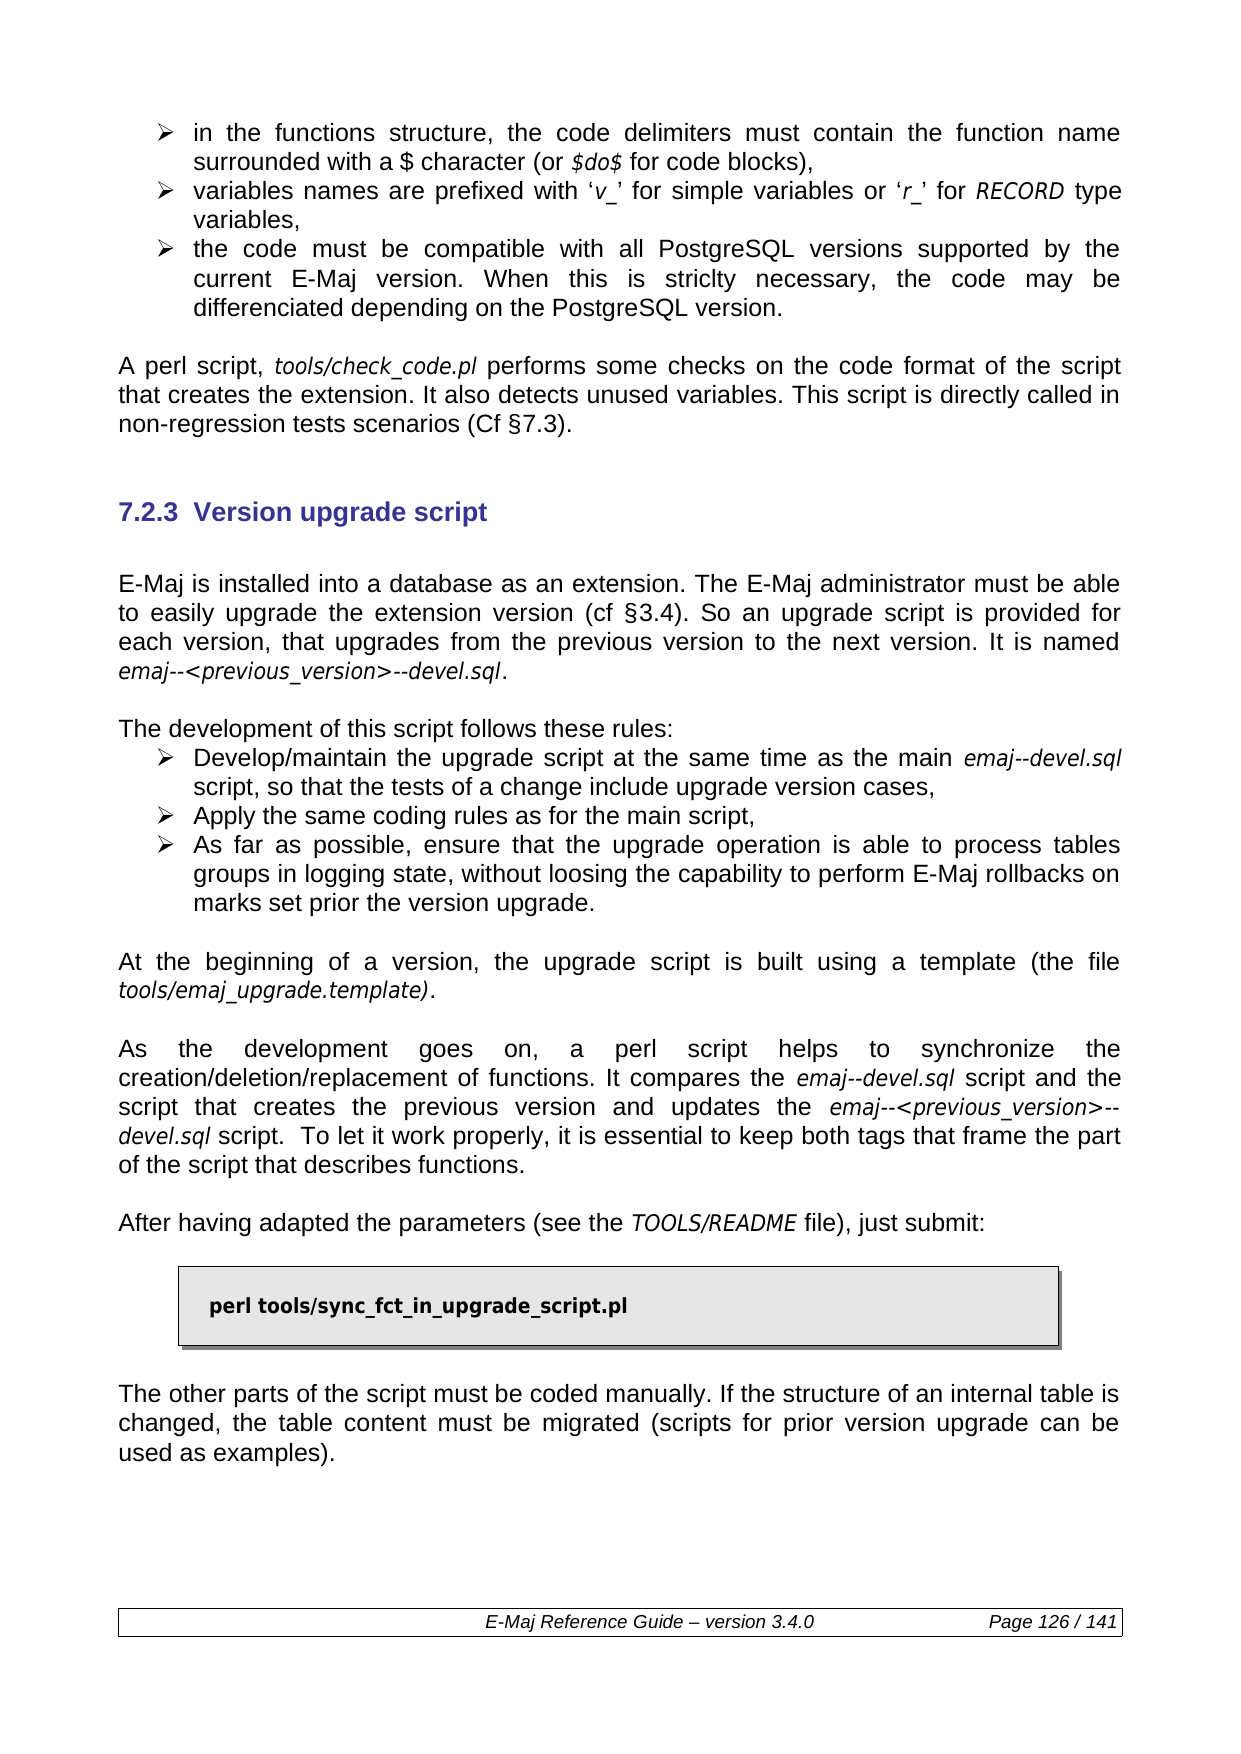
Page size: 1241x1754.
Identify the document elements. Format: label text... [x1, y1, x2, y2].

text E-Maj is installed into a database as an extension. The E-Maj administrator must be able to easily upgrade the extension version (cf §3.4). So an upgrade script is provided for each version, that upgrades from the previous version to the next version. It is named emaj--<previous_version>--devel.sql. [118, 568, 1122, 685]
text After having adapted the parameters (see the TOOLS/README file), just submit: [118, 1208, 1122, 1237]
text As the development goes on, a perl script helps to synchronize the creation/deletion/replacement of functions. It compares the emaj--devel.sql script and the script that creates the previous version and updates the emaj--<previous_version>--devel.sql script. To let it work properly, it is essential to keep both tags that frame the part of the script that describes functions. [118, 1033, 1122, 1179]
list Develop/maintain the upgrade script at the same time as the main emaj--devel.sql script, so that the tests of a change include upgrade version cases, [156, 743, 1122, 801]
subtitle Version upgrade script [118, 496, 1122, 527]
text perl tools/sync_fct_in_upgrade_script.pl [179, 1291, 1058, 1315]
text A perl script, tools/check_code.pl performs some checks on the code format of the script that creates the extension. It also detects unused variables. This script is directly called in non-regression tests scenarios (Cf §7.3). [118, 351, 1122, 438]
list Apply the same coding rules as for the main script, [156, 801, 1122, 830]
list As far as possible, ensure that the upgrade operation is able to process tables groups in logging state, without loosing the capability to perform E-Maj rollbacks on marks set prior the version upgrade. [156, 830, 1122, 917]
text At the beginning of a version, the upgrade script is built using a template (the file tools/emaj_upgrade.template). [118, 946, 1122, 1004]
list the code must be compatible with all PostgreSQL versions supported by the current E-Maj version. When this is striclty necessary, the code may be differenciated depending on the PostgreSQL version. [156, 234, 1122, 322]
list in the functions structure, the code delimiters must contain the function name surrounded with a $ character (or $do$ for code blocks), [156, 118, 1122, 176]
text The other parts of the script must be coded manually. If the structure of an internal table is changed, the table content must be migrated (scripts for prior version upgrade can be used as examples). [118, 1379, 1122, 1466]
text The development of this script follows these rules: [118, 714, 1122, 743]
list variables names are prefixed with ‘v_’ for simple variables or ‘r_’ for RECORD type variables, [156, 176, 1122, 234]
